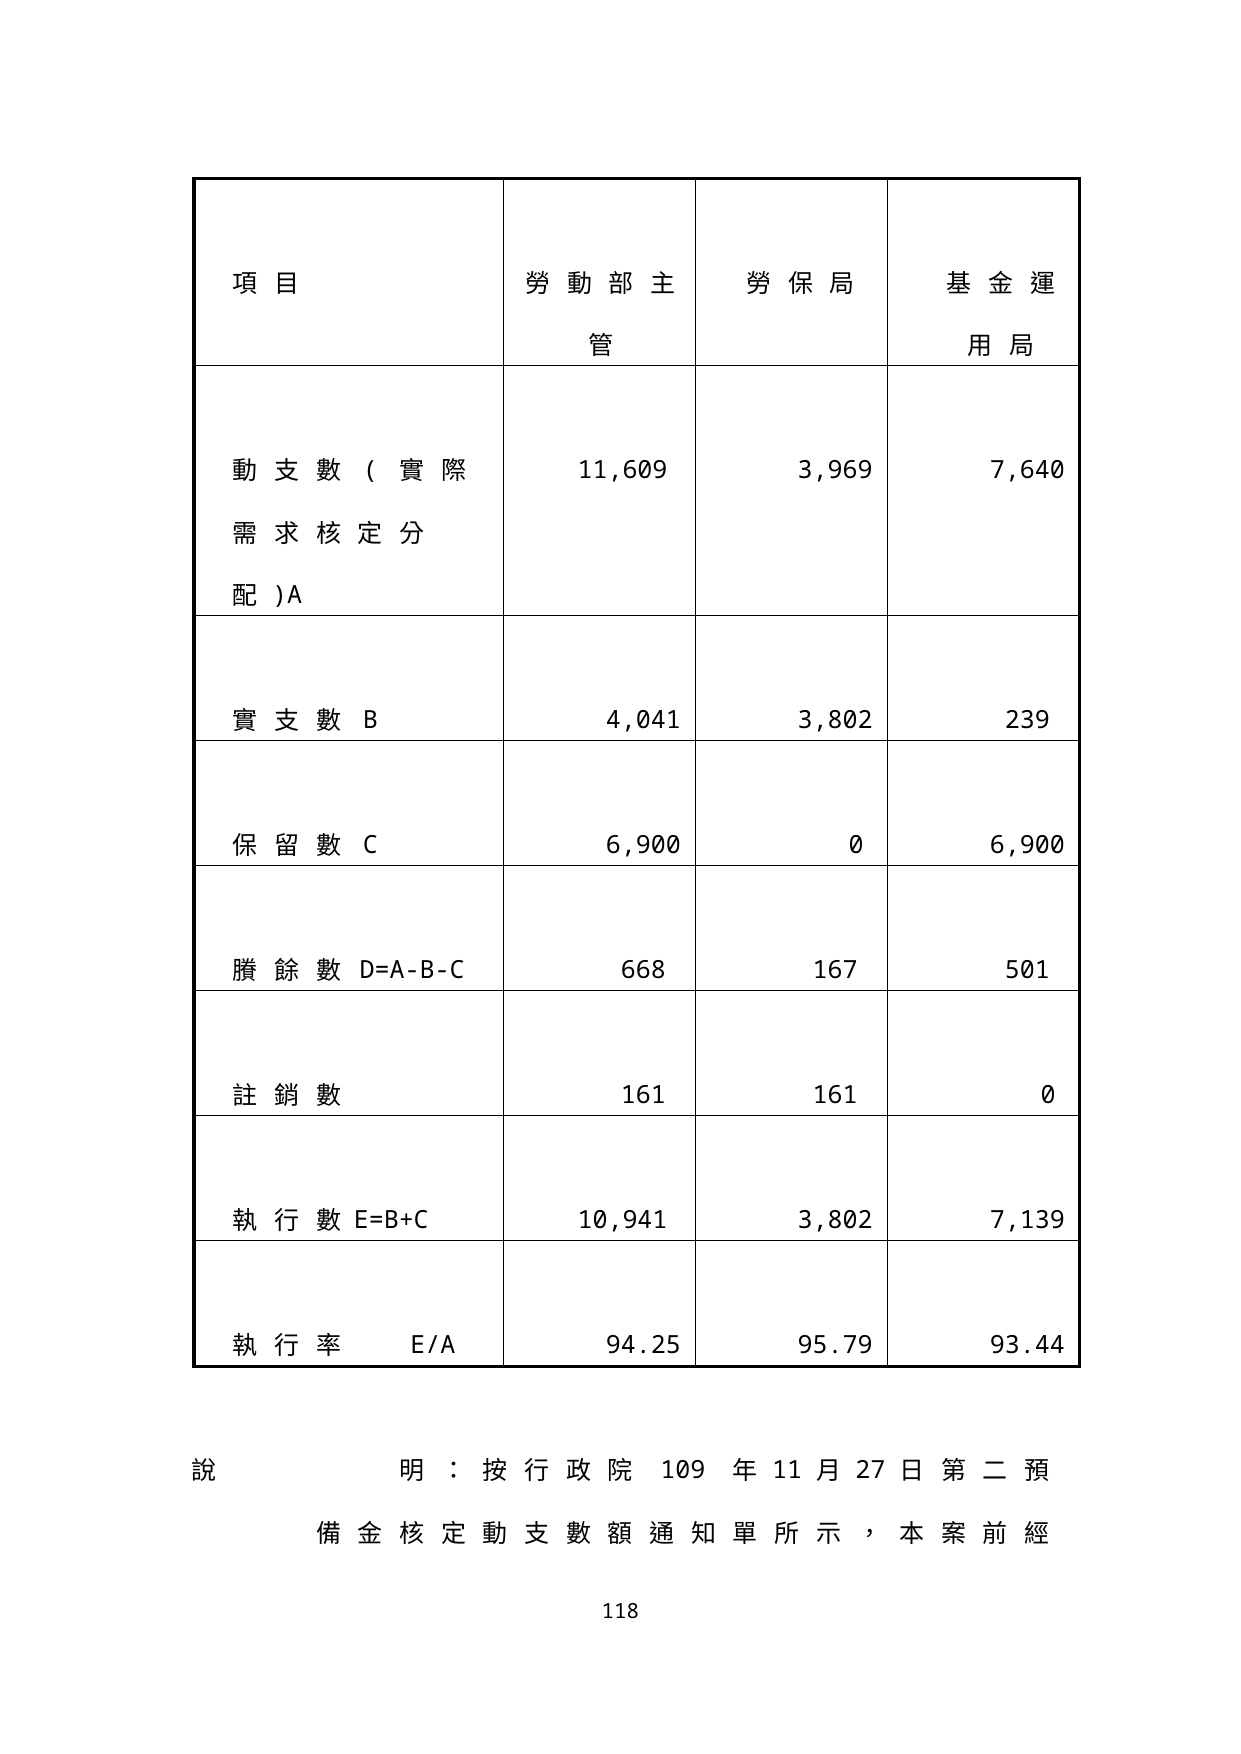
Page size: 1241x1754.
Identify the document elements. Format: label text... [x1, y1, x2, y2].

table_cell 7,139 [888, 1116, 1078, 1240]
table_header 勞動部主管 [504, 180, 695, 365]
table_cell 10,941 [504, 1116, 695, 1240]
table_cell 11,609 [504, 366, 695, 615]
table_cell 執行率 E/A [196, 1241, 503, 1365]
table_cell 3,802 [696, 1116, 887, 1240]
table_header 項目 [196, 180, 503, 365]
table_header 勞保局 [696, 180, 887, 365]
table_cell 0 [888, 991, 1078, 1115]
table_cell 93.44 [888, 1241, 1078, 1365]
table_cell 161 [504, 991, 695, 1115]
table_header 基金運用局 [888, 180, 1078, 365]
table_cell 註銷數 [196, 991, 503, 1115]
table_cell 167 [696, 866, 887, 990]
table_cell 執行數E=B+C [196, 1116, 503, 1240]
table_cell 動支數(實際需求核定分配)A [196, 366, 503, 615]
table_cell 保留數C [196, 741, 503, 865]
table_cell 94.25 [504, 1241, 695, 1365]
table_cell 0 [696, 741, 887, 865]
table_cell 668 [504, 866, 695, 990]
table_cell 4,041 [504, 616, 695, 740]
table_cell 7,640 [888, 366, 1078, 615]
table_cell 6,900 [888, 741, 1078, 865]
table_cell 3,802 [696, 616, 887, 740]
table_cell 賸餘數D=A-B-C [196, 866, 503, 990]
text 說 明：按行政院109年11月27日第二預備金核定動支數額通知單所示，本案前經 [183, 1427, 1058, 1552]
table_cell 95.79 [696, 1241, 887, 1365]
table_cell 6,900 [504, 741, 695, 865]
table_cell 161 [696, 991, 887, 1115]
table_cell 239 [888, 616, 1078, 740]
table_cell 實支數B [196, 616, 503, 740]
table_cell 3,969 [696, 366, 887, 615]
table_cell 501 [888, 866, 1078, 990]
